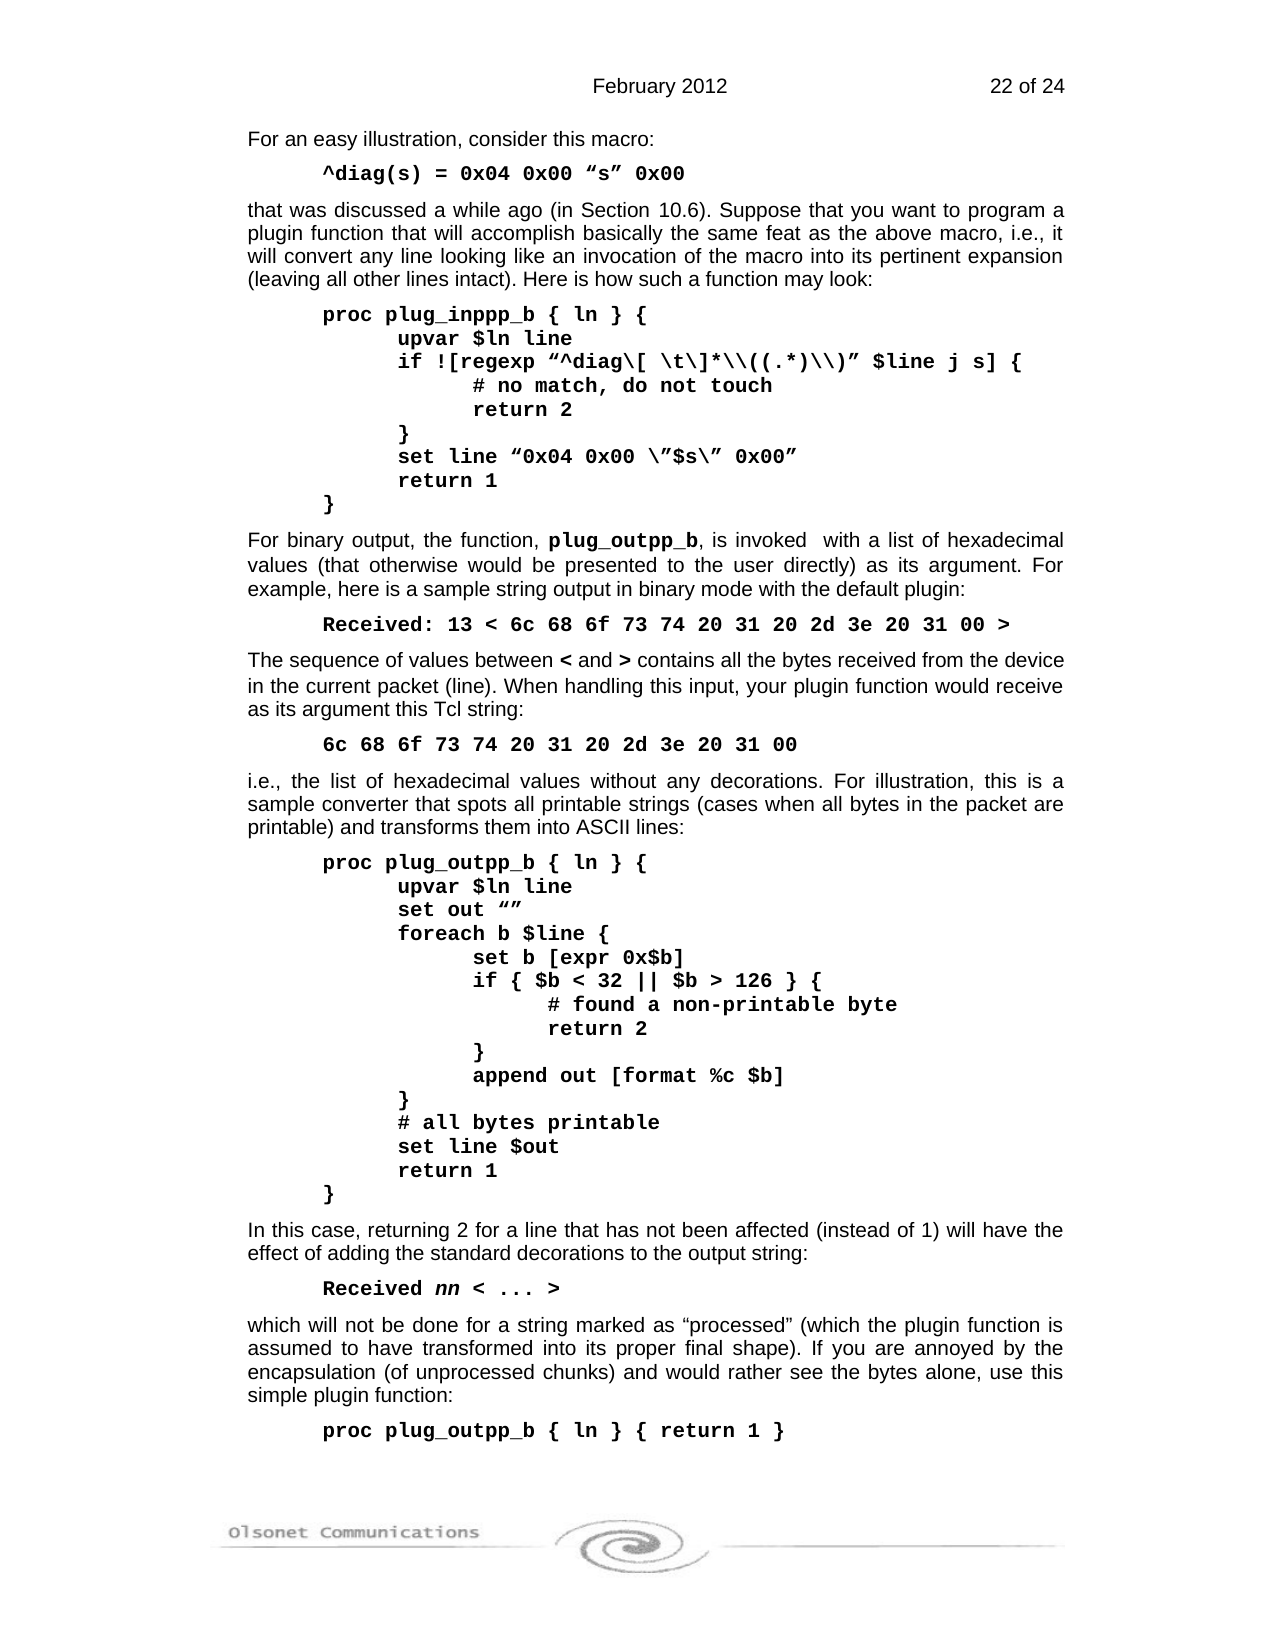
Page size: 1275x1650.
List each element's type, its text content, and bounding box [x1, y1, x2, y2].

text # found a non-printable byte [247, 994, 1065, 1018]
text upvar $ln line [247, 328, 1065, 352]
text # all bytes printable [247, 1112, 1065, 1136]
text } [247, 1183, 1065, 1207]
text proc plug_outpp_b { ln } { return 1 } [247, 1418, 1065, 1443]
text return 2 [247, 1018, 1065, 1041]
text } [247, 422, 1065, 446]
text proc plug_inppp_b { ln } { [247, 303, 1065, 328]
text The sequence of values between < and > contains all the bytes received from the device in the current packet (line). When handling this input, your plugin function would receive as its argument this Tcl string: [247, 649, 1065, 721]
text Received nn < ... > [247, 1277, 1065, 1302]
text append out [format %c $b] [247, 1065, 1065, 1089]
text } [247, 1089, 1065, 1112]
text Received: 13 < 6c 68 6f 73 74 20 31 20 2d 3e 20 31 00 > [247, 612, 1065, 637]
text if { $b < 32 || $b > 126 } { [247, 970, 1065, 994]
picture [210, 1504, 1065, 1596]
text # no match, do not touch [247, 375, 1065, 399]
text i.e., the list of hexadecimal values without any decorations. For illustration, this is a sample converter that spots all printable strings (cases when all bytes in the packet are printable) and transforms them into ASCII lines: [247, 769, 1065, 839]
text ^diag(s) = 0x04 0x00 “s” 0x00 [247, 163, 1065, 186]
text upvar $ln line [247, 876, 1065, 899]
text that was discussed a while ago (in Section 10.6). Suppose that you want to program a plugin function that will accomplish basically the same feat as the above macro, i.e., it will convert any line looking like an invocation of the macro into its pertinent expansion (leaving all other lines intact). Here is how such a function may look: [247, 198, 1065, 291]
text } [247, 1041, 1065, 1065]
text set b [expr 0x$b] [247, 947, 1065, 970]
text foreach b $line { [247, 923, 1065, 947]
text return 1 [247, 1159, 1065, 1183]
text For binary output, the function, plug_outpp_b, is invoked with a list of hexadecimal values (that otherwise would be presented to the user directly) as its argument. For example, here is a sample string output in binary mode with the default plugin: [247, 529, 1065, 600]
text 6c 68 6f 73 74 20 31 20 2d 3e 20 31 00 [247, 732, 1065, 757]
text In this case, returning 2 for a line that has not been affected (instead of 1) will have the effect of adding the standard decorations to the output string: [247, 1219, 1065, 1265]
text if ![regexp “^diag\[ \t\]*\\((.*)\\)” $line j s] { [247, 352, 1065, 375]
text proc plug_outpp_b { ln } { [247, 851, 1065, 876]
text set line “0x04 0x00 \”$s\” 0x00” [247, 446, 1065, 470]
text return 1 [247, 470, 1065, 493]
text set line $out [247, 1136, 1065, 1159]
text set out “” [247, 899, 1065, 923]
text For an easy illustration, consider this macro: [247, 128, 1065, 151]
text which will not be done for a string marked as “processed” (which the plugin function is assumed to have transformed into its proper final shape). If you are annoyed by the encapsulation (of unprocessed chunks) and would rather see the bytes alone, use this simple plugin function: [247, 1314, 1065, 1407]
text } [247, 493, 1065, 517]
text return 2 [247, 399, 1065, 422]
